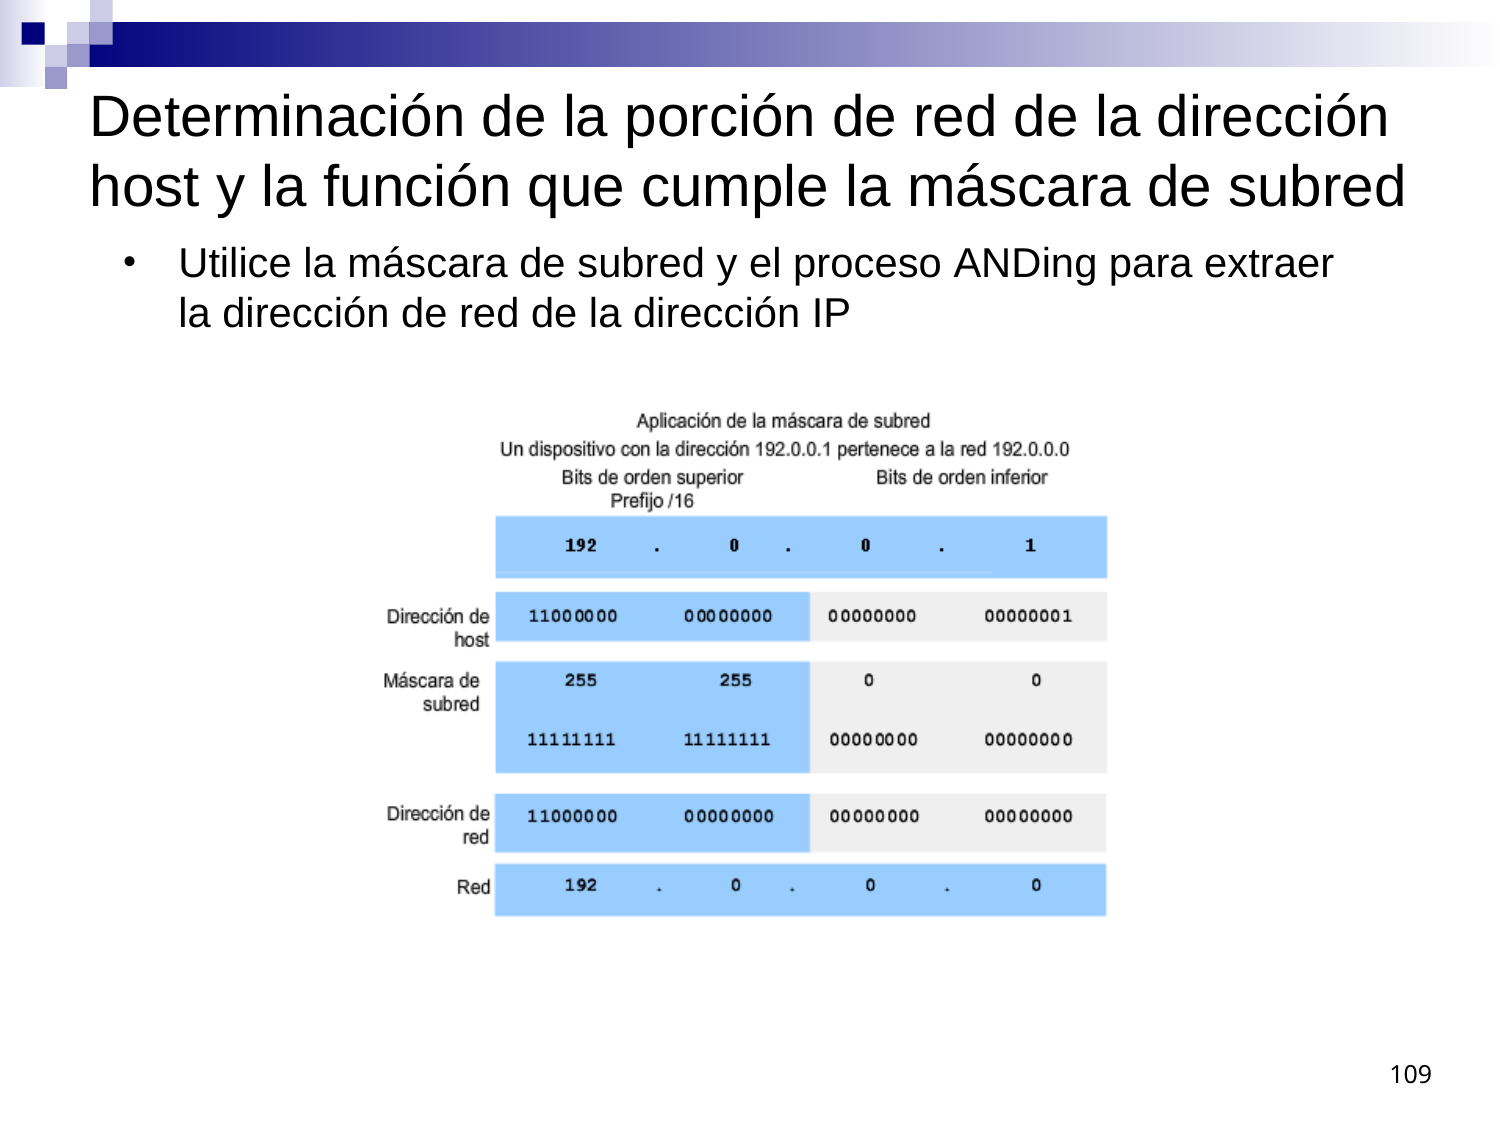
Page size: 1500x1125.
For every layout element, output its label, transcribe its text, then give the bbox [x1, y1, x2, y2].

picture [352, 403, 1150, 938]
text_box Utilice la máscara de subred y el proceso ANDing para extraer la dirección de red de la dirección IP [107, 228, 1411, 1062]
text_box Determinación de la porción de red de la dirección host y la función que cumple la máscara de subred [75, 31, 1425, 267]
text_box [1074, 1025, 1447, 1101]
